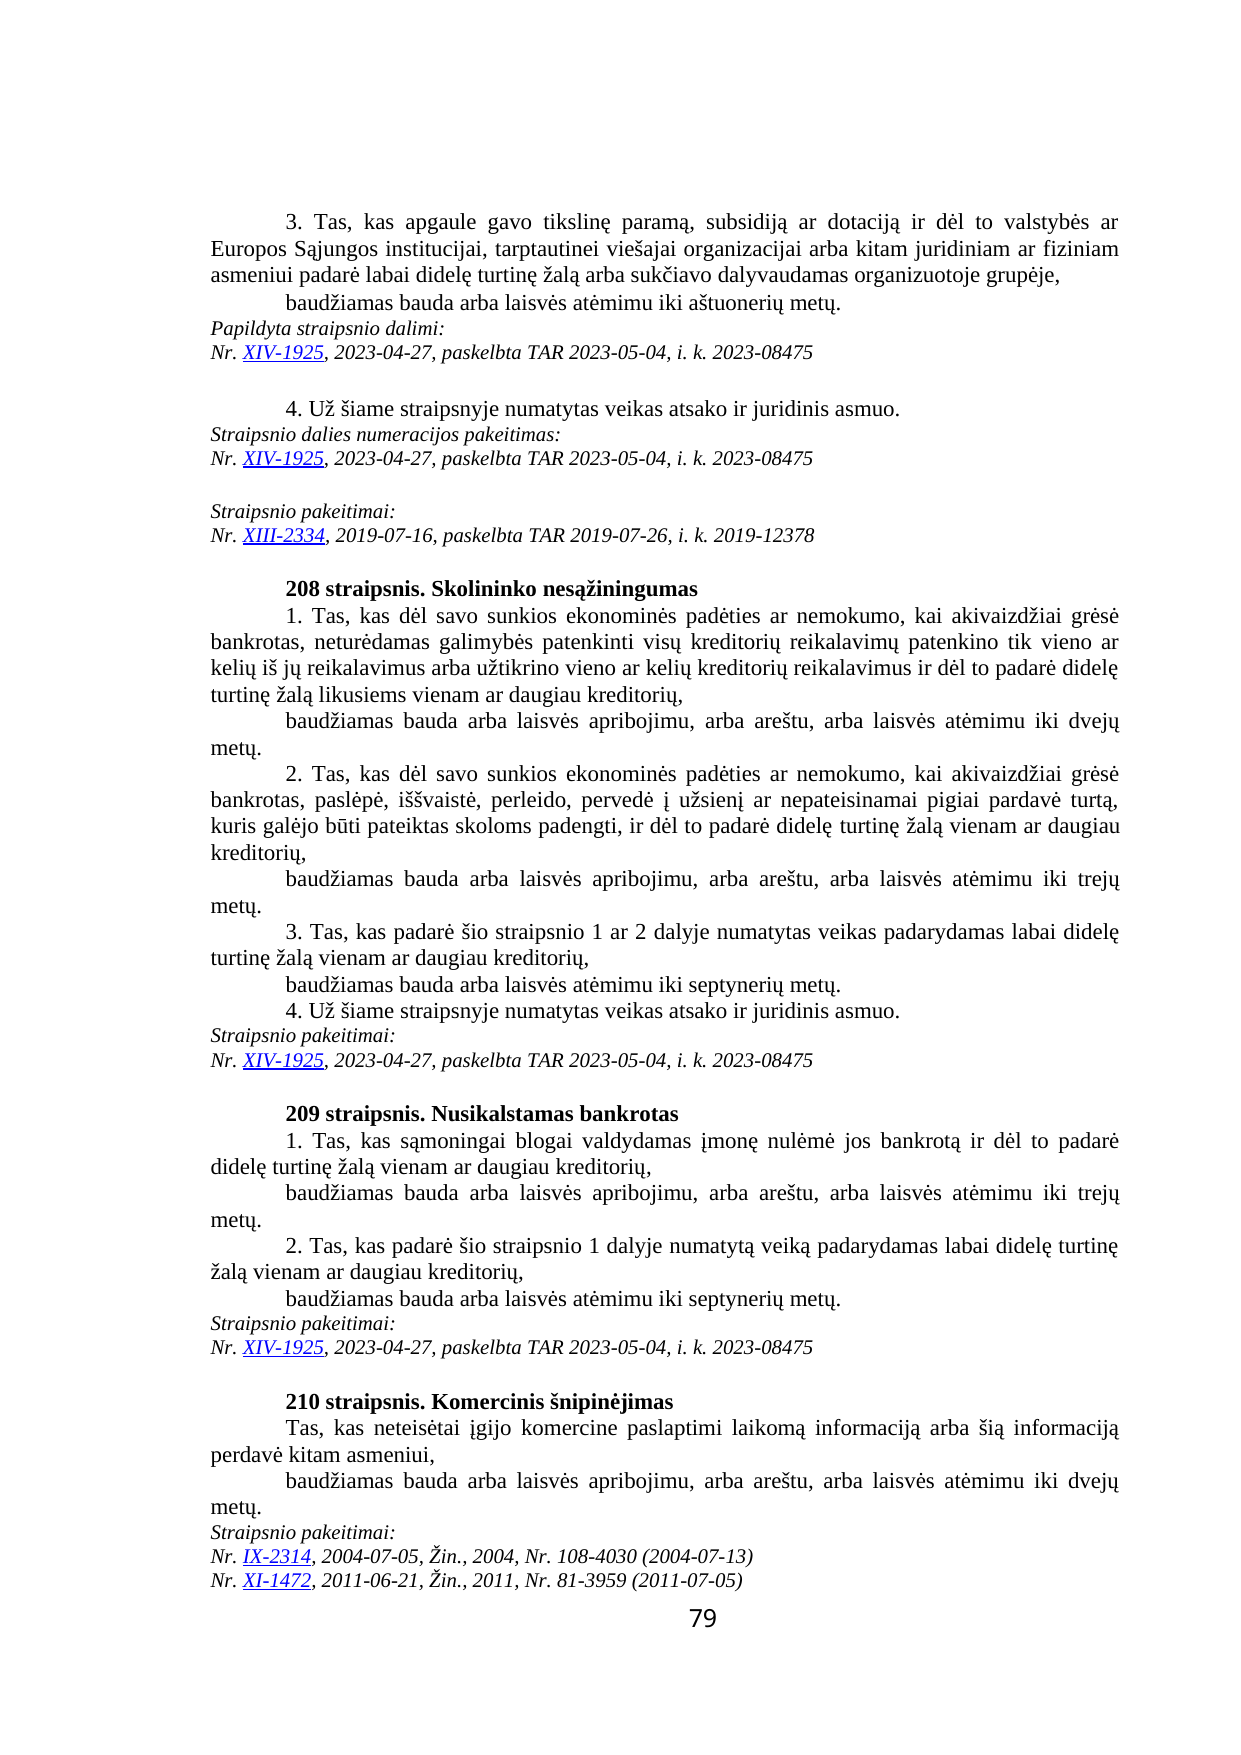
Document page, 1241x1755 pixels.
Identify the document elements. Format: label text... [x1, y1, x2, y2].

text baudžiamas bauda arba laisvės apribojimu, arba areštu, arba laisvės atėmimu iki dvejų metų. [210, 1467, 1120, 1520]
text 210 straipsnis. Komercinis šnipinėjimas [210, 1388, 1120, 1414]
text 3. Tas, kas padarė šio straipsnio 1 ar 2 dalyje numatytas veikas padarydamas labai didelę turtinę žalą vienam ar daugiau kreditorių, [210, 918, 1120, 971]
text Straipsnio pakeitimai: [210, 1311, 1120, 1335]
text baudžiamas bauda arba laisvės atėmimu iki aštuonerių metų. [210, 287, 1120, 316]
text Nr. XIII-2334, 2019-07-16, paskelbta TAR 2019-07-26, i. k. 2019-12378 [210, 523, 1120, 547]
text 4. Už šiame straipsnyje numatytas veikas atsako ir juridinis asmuo. [210, 997, 1120, 1023]
text 4. Už šiame straipsnyje numatytas veikas atsako ir juridinis asmuo. [210, 393, 1120, 422]
text 2. Tas, kas padarė šio straipsnio 1 dalyje numatytą veiką padarydamas labai didelę turtinę žalą vienam ar daugiau kreditorių, [210, 1232, 1120, 1285]
text Straipsnio pakeitimai: [210, 1520, 1120, 1544]
text 208 straipsnis. Skolininko nesąžiningumas [210, 575, 1120, 602]
text Nr. XIV-1925, 2023-04-27, paskelbta TAR 2023-05-04, i. k. 2023-08475 [210, 446, 1120, 470]
text baudžiamas bauda arba laisvės apribojimu, arba areštu, arba laisvės atėmimu iki trejų metų. [210, 865, 1120, 918]
text 209 straipsnis. Nusikalstamas bankrotas [210, 1100, 1120, 1127]
text Nr. XIV-1925, 2023-04-27, paskelbta TAR 2023-05-04, i. k. 2023-08475 [210, 1335, 1120, 1359]
text baudžiamas bauda arba laisvės apribojimu, arba areštu, arba laisvės atėmimu iki dvejų metų. [210, 707, 1120, 760]
text Nr. IX-2314, 2004-07-05, Žin., 2004, Nr. 108-4030 (2004-07-13) [210, 1544, 1120, 1568]
text Straipsnio dalies numeracijos pakeitimas: [210, 422, 1120, 446]
text 1. Tas, kas dėl savo sunkios ekonominės padėties ar nemokumo, kai akivaizdžiai grėsė bankrotas, neturėdamas galimybės patenkinti visų kreditorių reikalavimų patenkino tik vieno ar kelių iš jų reikalavimus arba užtikrino vieno ar kelių kreditorių reikalavimus ir dėl to padarė didelę turtinę žalą likusiems vienam ar daugiau kreditorių, [210, 602, 1120, 707]
text Papildyta straipsnio dalimi: [210, 316, 1120, 340]
text Tas, kas neteisėtai įgijo komercine paslaptimi laikomą informaciją arba šią informaciją perdavė kitam asmeniui, [210, 1414, 1120, 1467]
text baudžiamas bauda arba laisvės atėmimu iki septynerių metų. [210, 971, 1120, 997]
text baudžiamas bauda arba laisvės atėmimu iki septynerių metų. [210, 1285, 1120, 1311]
text Straipsnio pakeitimai: [210, 498, 1120, 523]
text 3. Tas, kas apgaule gavo tikslinę paramą, subsidiją ar dotaciją ir dėl to valstybės ar Europos Sąjungos institucijai, tarptautinei viešajai organizacijai arba kitam juridiniam ar fiziniam asmeniui padarė labai didelę turtinę žalą arba sukčiavo dalyvaudamas organizuotoje grupėje, [210, 208, 1120, 287]
text 2. Tas, kas dėl savo sunkios ekonominės padėties ar nemokumo, kai akivaizdžiai grėsė bankrotas, paslėpė, iššvaistė, perleido, pervedė į užsienį ar nepateisinamai pigiai pardavė turtą, kuris galėjo būti pateiktas skoloms padengti, ir dėl to padarė didelę turtinę žalą vienam ar daugiau kreditorių, [210, 760, 1120, 865]
text 1. Tas, kas sąmoningai blogai valdydamas įmonę nulėmė jos bankrotą ir dėl to padarė didelę turtinę žalą vienam ar daugiau kreditorių, [210, 1127, 1120, 1179]
text Nr. XI-1472, 2011-06-21, Žin., 2011, Nr. 81-3959 (2011-07-05) [210, 1568, 1120, 1592]
text Nr. XIV-1925, 2023-04-27, paskelbta TAR 2023-05-04, i. k. 2023-08475 [210, 1047, 1120, 1072]
text Straipsnio pakeitimai: [210, 1023, 1120, 1047]
text baudžiamas bauda arba laisvės apribojimu, arba areštu, arba laisvės atėmimu iki trejų metų. [210, 1179, 1120, 1232]
text Nr. XIV-1925, 2023-04-27, paskelbta TAR 2023-05-04, i. k. 2023-08475 [210, 340, 1120, 364]
